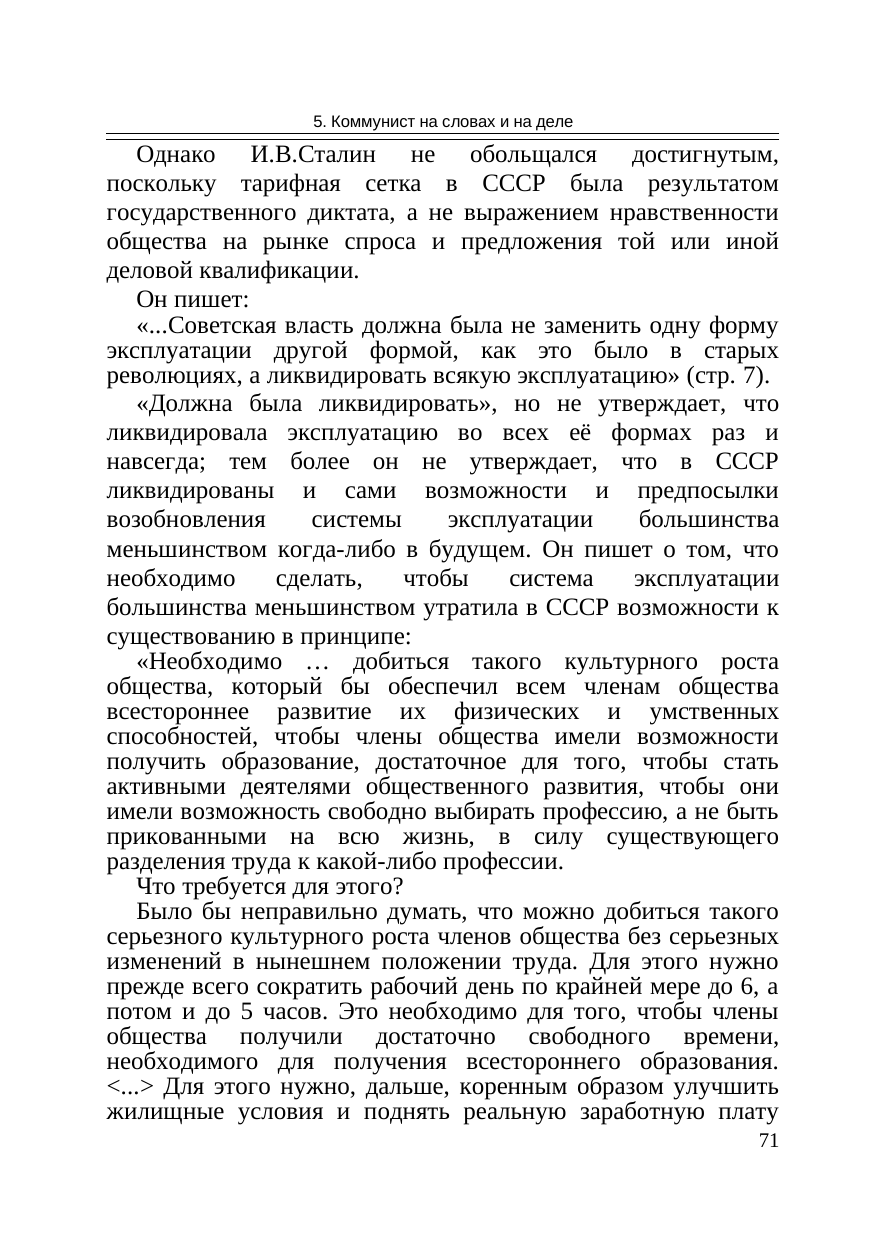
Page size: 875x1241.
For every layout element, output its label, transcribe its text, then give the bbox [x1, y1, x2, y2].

text Было бы неправильно думать, что можно добиться такого серьезного культурного роста членов общества без серьезных изменений в нынешнем положении труда. Для этого нужно прежде всего сократить рабочий день по крайней мере до 6, а потом и до 5 часов. Это необходимо для того, чтобы члены общества получили достаточно свободного времени, необходимого для получения всестороннего образования. <...> Для этого нужно, дальше, коренным образом улучшить жилищные условия и поднять реальную заработную плату [106, 900, 779, 1125]
text Однако И.В.Сталин не обольщался достигнутым, поскольку тарифная сетка в СССР была результатом государственного диктата, а не выражением нравственности общества на рынке спроса и предложения той или иной деловой квалификации. [106, 140, 779, 284]
text «...Советская власть должна была не заменить одну форму эксплуатации другой формой, как это было в старых революциях, а ликвидировать всякую эксплуатацию» (стр. 7). [106, 313, 779, 388]
text «Необходимо … добиться такого культурного роста общества, который бы обеспечил всем членам общества всестороннее развитие их физических и умственных способностей, чтобы члены общества имели возможности получить образование, достаточное для того, чтобы стать активными деятелями общественного развития, чтобы они имели возможность свободно выбирать профессию, а не быть прикованными на всю жизнь, в силу существующего разделения труда к какой-либо профессии. [106, 650, 779, 875]
text «Должна была ликвидировать», но не утверждает, что ликвидировала эксплуатацию во всех её формах раз и навсегда; тем более он не утверждает, что в СССР ликвидированы и сами возможности и предпосылки возобновления системы эксплуатации большинства меньшинством когда-либо в будущем. Он пишет о том, что необходимо сделать, чтобы система эксплуатации большинства меньшинством утратила в СССР возможности к существованию в принципе: [106, 388, 779, 650]
text Что требуется для этого? [106, 875, 779, 900]
text Он пишет: [106, 284, 779, 313]
